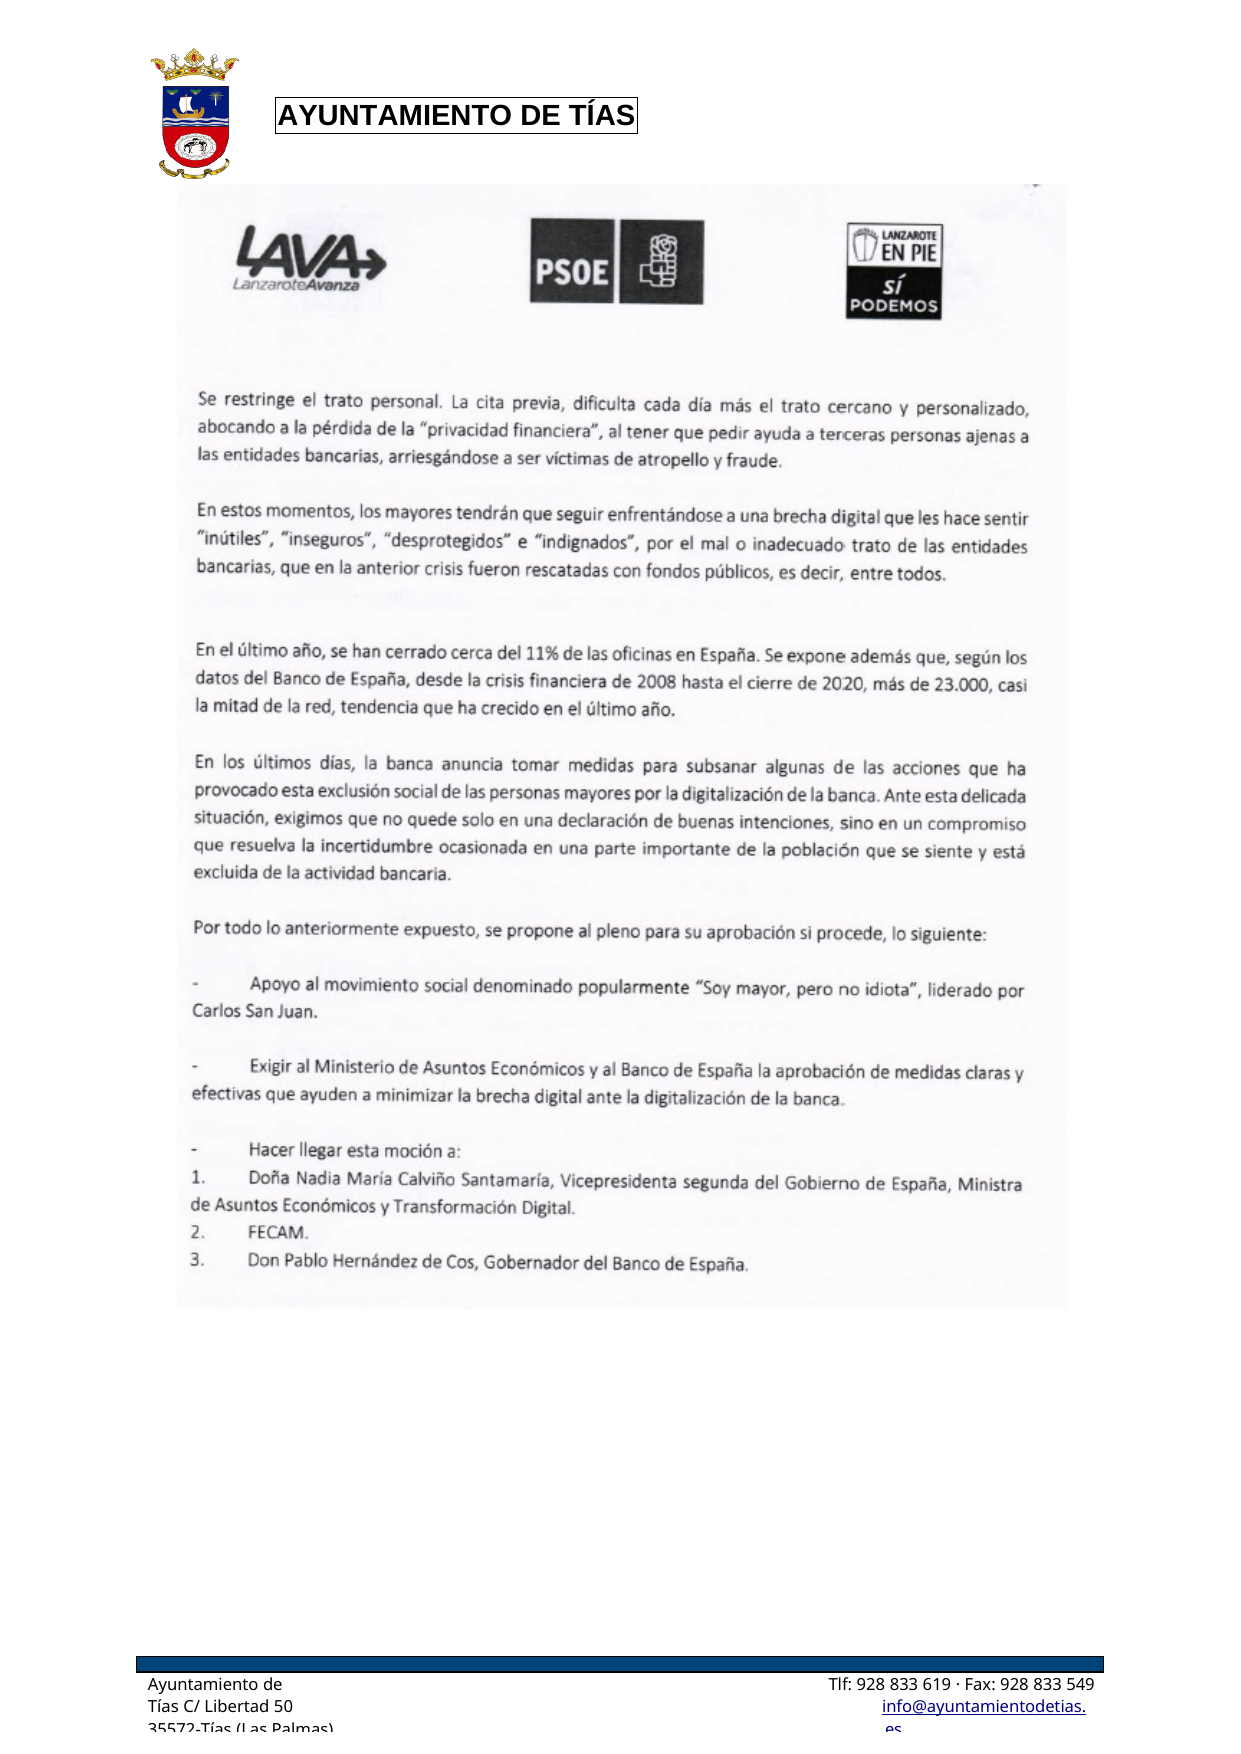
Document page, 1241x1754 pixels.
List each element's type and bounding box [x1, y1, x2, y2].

picture [177, 184, 1067, 1309]
picture [150, 48, 241, 179]
